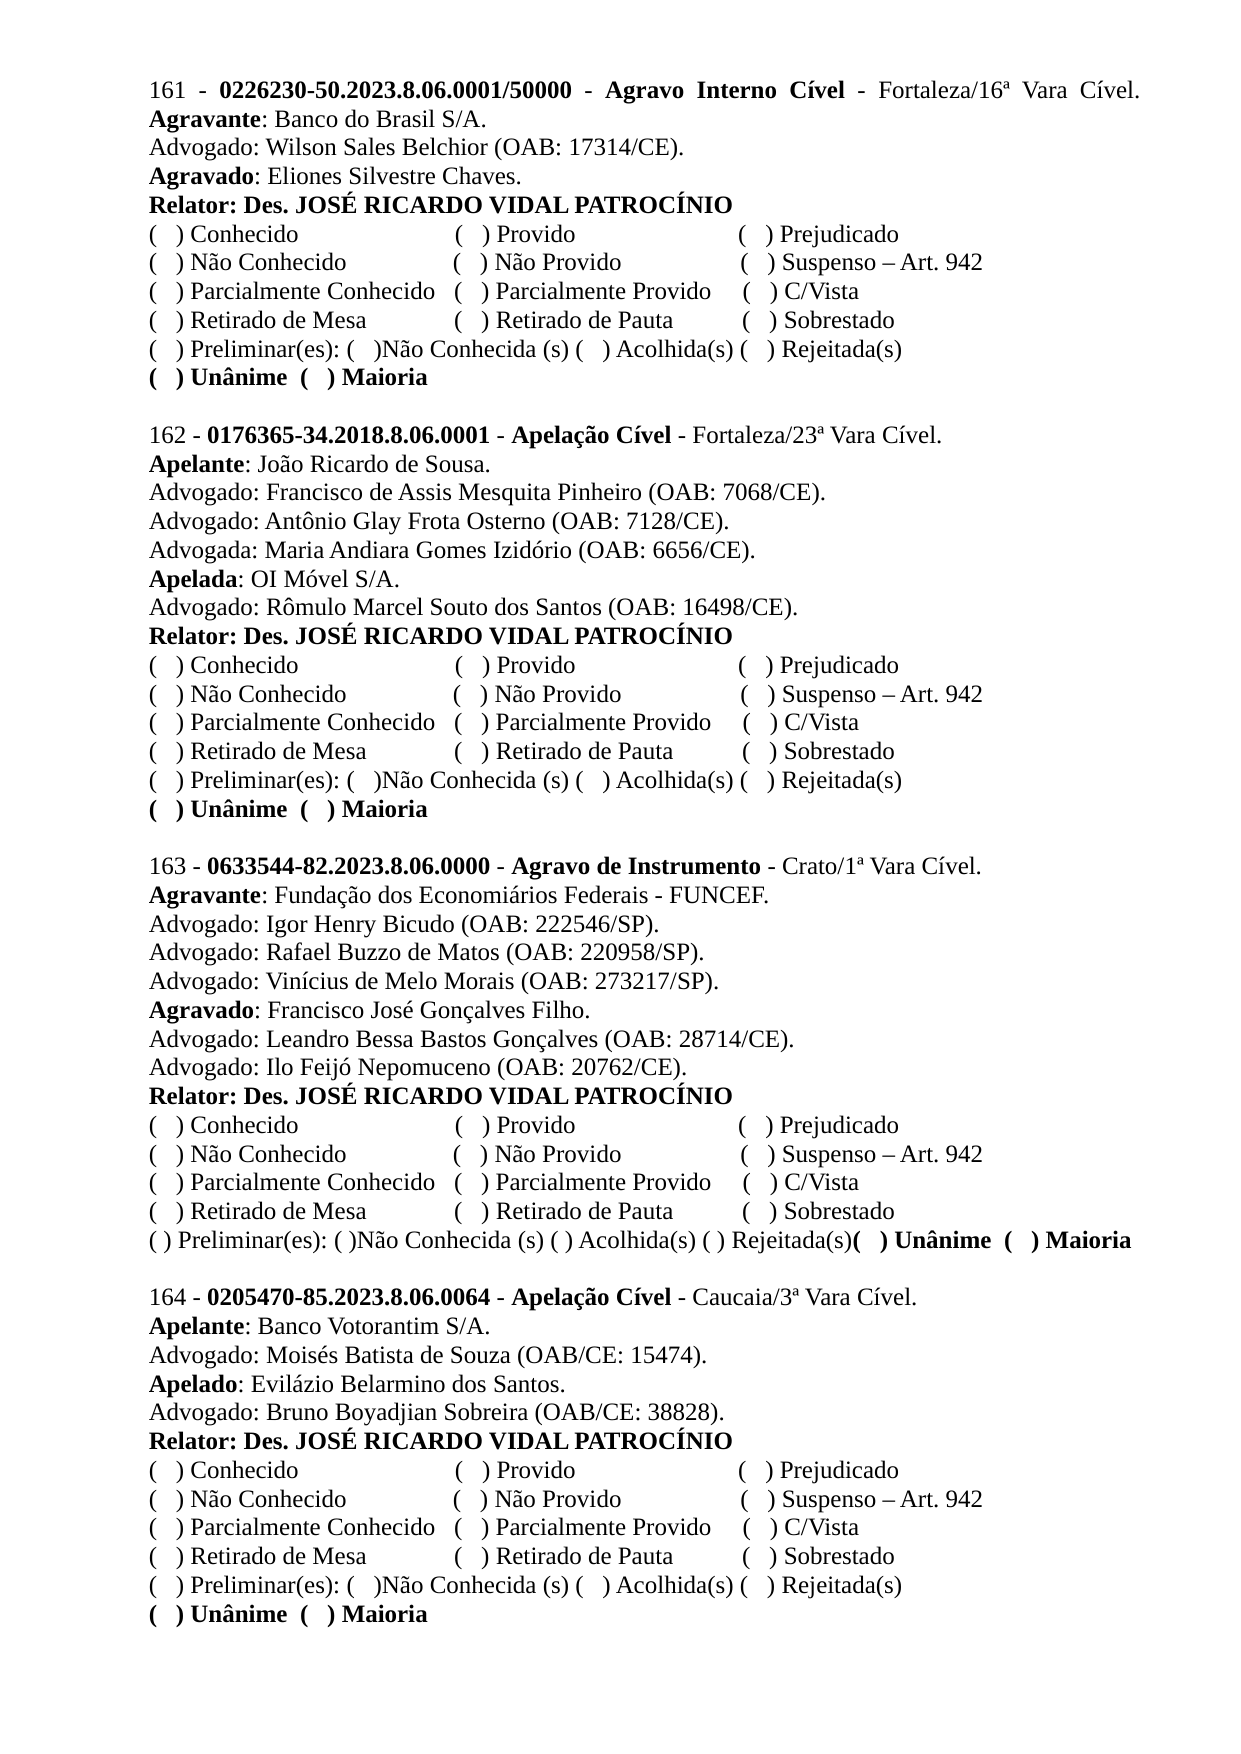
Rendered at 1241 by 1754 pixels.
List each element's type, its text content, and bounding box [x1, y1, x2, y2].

text ( ) Conhecido ( ) Provido ( ) Prejudicado [148, 650, 1141, 679]
text Advogado: Rafael Buzzo de Matos (OAB: 220958/SP). [148, 937, 1141, 966]
text ( ) Retirado de Mesa ( ) Retirado de Pauta ( ) Sobrestado [148, 1541, 1158, 1570]
text Advogado: Bruno Boyadjian Sobreira (OAB/CE: 38828). [148, 1397, 1141, 1426]
text Advogado: Ilo Feijó Nepomuceno (OAB: 20762/CE). [148, 1052, 1141, 1081]
text 164 - 0205470-85.2023.8.06.0064 - Apelação Cível - Caucaia/3ª Vara Cível. [148, 1282, 1141, 1311]
text 163 - 0633544-82.2023.8.06.0000 - Agravo de Instrumento - Crato/1ª Vara Cível. [148, 851, 1141, 880]
text ( ) Retirado de Mesa ( ) Retirado de Pauta ( ) Sobrestado [148, 736, 1158, 765]
text ( ) Retirado de Mesa ( ) Retirado de Pauta ( ) Sobrestado [148, 305, 1158, 334]
text Agravado: Eliones Silvestre Chaves. [148, 161, 1141, 190]
text ( ) Unânime ( ) Maioria [148, 362, 1158, 391]
text Agravado: Francisco José Gonçalves Filho. [148, 995, 1141, 1024]
text ( ) Não Conhecido ( ) Não Provido ( ) Suspenso – Art. 942 [148, 1484, 1158, 1512]
text ( ) Conhecido ( ) Provido ( ) Prejudicado [148, 1110, 1141, 1139]
text Apelante: João Ricardo de Sousa. [148, 449, 1141, 477]
text Advogado: Vinícius de Melo Morais (OAB: 273217/SP). [148, 966, 1141, 995]
text Advogada: Maria Andiara Gomes Izidório (OAB: 6656/CE). [148, 535, 1141, 564]
text ( ) Não Conhecido ( ) Não Provido ( ) Suspenso – Art. 942 [148, 679, 1158, 707]
text Agravante: Fundação dos Economiários Federais - FUNCEF. [148, 880, 1141, 909]
text ( ) Preliminar(es): ( )Não Conhecida (s) ( ) Acolhida(s) ( ) Rejeitada(s) [148, 334, 1158, 362]
text ( ) Não Conhecido ( ) Não Provido ( ) Suspenso – Art. 942 [148, 1139, 1158, 1167]
text Relator: Des. JOSÉ RICARDO VIDAL PATROCÍNIO [148, 190, 1141, 219]
text Relator: Des. JOSÉ RICARDO VIDAL PATROCÍNIO [148, 1081, 1141, 1110]
text Advogado: Leandro Bessa Bastos Gonçalves (OAB: 28714/CE). [148, 1024, 1141, 1052]
text ( ) Retirado de Mesa ( ) Retirado de Pauta ( ) Sobrestado [148, 1196, 1158, 1225]
text ( ) Preliminar(es): ( )Não Conhecida (s) ( ) Acolhida(s) ( ) Rejeitada(s) [148, 765, 1158, 794]
text Relator: Des. JOSÉ RICARDO VIDAL PATROCÍNIO [148, 621, 1141, 650]
text Apelada: OI Móvel S/A. [148, 564, 1141, 592]
text Relator: Des. JOSÉ RICARDO VIDAL PATROCÍNIO [148, 1426, 1141, 1455]
text ( ) Conhecido ( ) Provido ( ) Prejudicado [148, 219, 1141, 247]
text Advogado: Antônio Glay Frota Osterno (OAB: 7128/CE). [148, 506, 1141, 535]
text 161 - 0226230-50.2023.8.06.0001/50000 - Agravo Interno Cível - Fortaleza/16ª Vara Cível. Agravante: Banco do Brasil S/A. [148, 75, 1141, 132]
text Advogado: Francisco de Assis Mesquita Pinheiro (OAB: 7068/CE). [148, 477, 1141, 506]
text 162 - 0176365-34.2018.8.06.0001 - Apelação Cível - Fortaleza/23ª Vara Cível. [148, 420, 1141, 449]
text Advogado: Moisés Batista de Souza (OAB/CE: 15474). [148, 1340, 1141, 1369]
text ( ) Preliminar(es): ( )Não Conhecida (s) ( ) Acolhida(s) ( ) Rejeitada(s)( ) Unânime ( ) Maioria [148, 1225, 1158, 1254]
text Apelado: Evilázio Belarmino dos Santos. [148, 1369, 1141, 1397]
text ( ) Parcialmente Conhecido ( ) Parcialmente Provido ( ) C/Vista [148, 276, 1158, 305]
text ( ) Unânime ( ) Maioria [148, 794, 1158, 822]
text Apelante: Banco Votorantim S/A. [148, 1311, 1141, 1340]
text Advogado: Rômulo Marcel Souto dos Santos (OAB: 16498/CE). [148, 592, 1141, 621]
text ( ) Parcialmente Conhecido ( ) Parcialmente Provido ( ) C/Vista [148, 1512, 1158, 1541]
text ( ) Conhecido ( ) Provido ( ) Prejudicado [148, 1455, 1141, 1484]
text Advogado: Wilson Sales Belchior (OAB: 17314/CE). [148, 132, 1141, 161]
text ( ) Parcialmente Conhecido ( ) Parcialmente Provido ( ) C/Vista [148, 1167, 1158, 1196]
text ( ) Unânime ( ) Maioria [148, 1599, 1158, 1627]
text ( ) Não Conhecido ( ) Não Provido ( ) Suspenso – Art. 942 [148, 247, 1158, 276]
text ( ) Preliminar(es): ( )Não Conhecida (s) ( ) Acolhida(s) ( ) Rejeitada(s) [148, 1570, 1158, 1599]
text Advogado: Igor Henry Bicudo (OAB: 222546/SP). [148, 909, 1141, 937]
text ( ) Parcialmente Conhecido ( ) Parcialmente Provido ( ) C/Vista [148, 707, 1158, 736]
